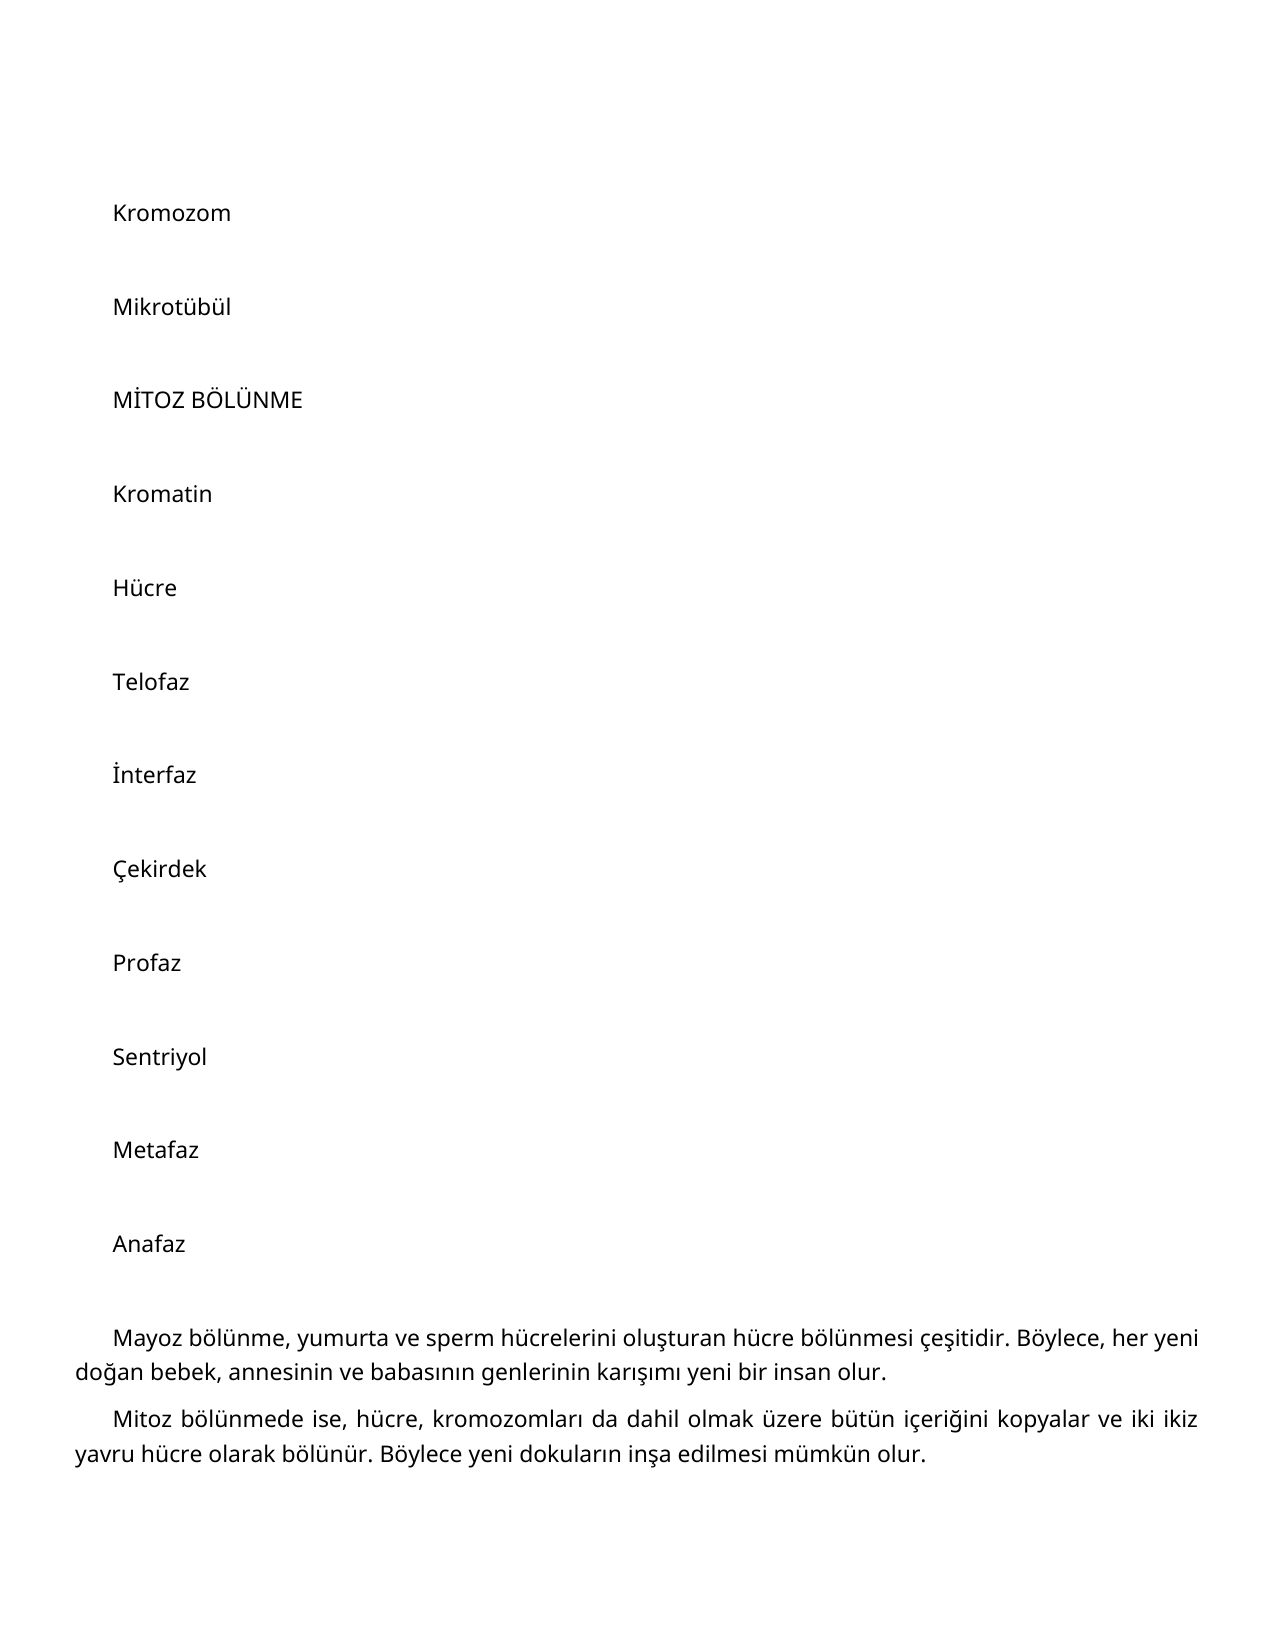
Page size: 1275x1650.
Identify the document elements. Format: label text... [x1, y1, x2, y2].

text Anafaz [75, 1228, 1200, 1259]
text Sentriyol [75, 1041, 1200, 1072]
text İnterfaz [75, 759, 1200, 791]
text Kromatin [75, 478, 1200, 509]
text Kromozom [75, 197, 1200, 228]
text MİTOZ BÖLÜNME [75, 384, 1200, 416]
text Telofaz [75, 666, 1200, 697]
text Mitoz bölünmede ise, hücre, kromozomları da dahil olmak üzere bütün içeriğini kopyalar ve iki ikiz yavru hücre olarak bölünür. Böylece yeni dokuların inşa edilmesi mümkün olur. [75, 1403, 1200, 1469]
text Hücre [75, 572, 1200, 603]
text Metafaz [75, 1134, 1200, 1166]
text Profaz [75, 947, 1200, 978]
text Çekirdek [75, 853, 1200, 884]
text Mayoz bölünme, yumurta ve sperm hücrelerini oluşturan hücre bölünmesi çeşitidir. Böylece, her yeni doğan bebek, annesinin ve babasının genlerinin karışımı yeni bir insan olur. [75, 1322, 1200, 1387]
text Mikrotübül [75, 291, 1200, 322]
